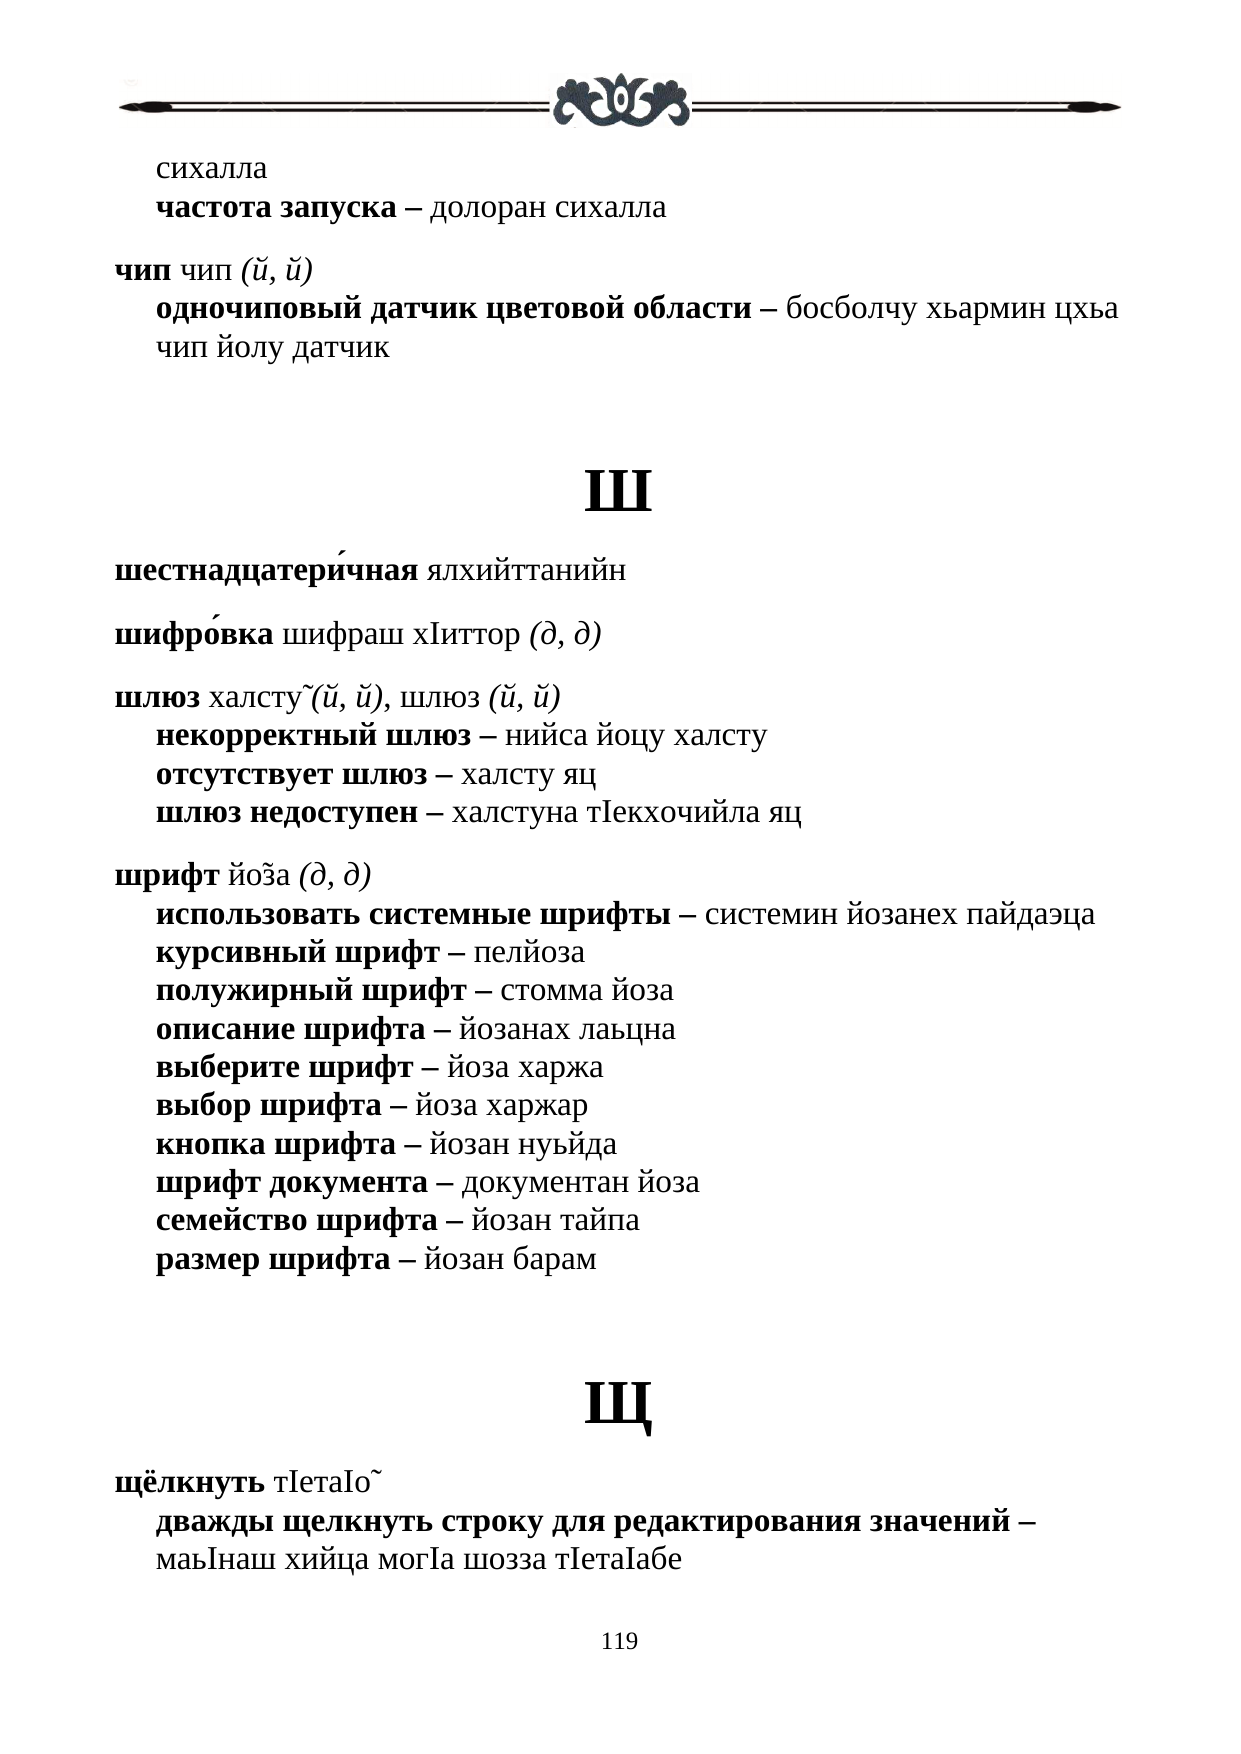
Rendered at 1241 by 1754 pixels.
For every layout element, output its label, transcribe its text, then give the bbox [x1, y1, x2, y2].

text Щ [114, 1365, 1122, 1437]
text Ш [114, 453, 1122, 525]
text шлюз халсту̃ (й, й), шлюз (й, й) некорректный шлюз – нийса йоцу халсту отсутствует шлюз – халсту яц шлюз недоступен – халстуна тIекхочийла яц [114, 676, 1122, 830]
text шифро́вка шифраш хIиттор (д, д) [114, 613, 1122, 651]
text щёлкнуть тIетаIо̃ дважды щелкнуть строку для редактирования значений – маьIнаш хийца могIа шозза тIетаIабе [114, 1462, 1122, 1577]
text шестнадцатери́чная ялхийттанийн [114, 550, 1122, 588]
text сихалла частота запуска – долоран сихалла [114, 148, 1122, 224]
text чип чип (й, й) одночиповый датчик цветовой области – босболчу хьармин цхьа чип йолу датчик [114, 249, 1122, 364]
text шрифт йо̃за (д, д) использовать системные шрифты – системин йозанех пайдаэца курсивный шрифт – пелйоза полужирный шрифт – стомма йоза описание шрифта – йозанах лаьцна выберите шрифт – йоза харжа выбор шрифта – йоза харжар кнопка шрифта – йозан нуьйда шрифт документа – документан йоза семейство шрифта – йозан тайпа размер шрифта – йозан барам [114, 855, 1122, 1276]
